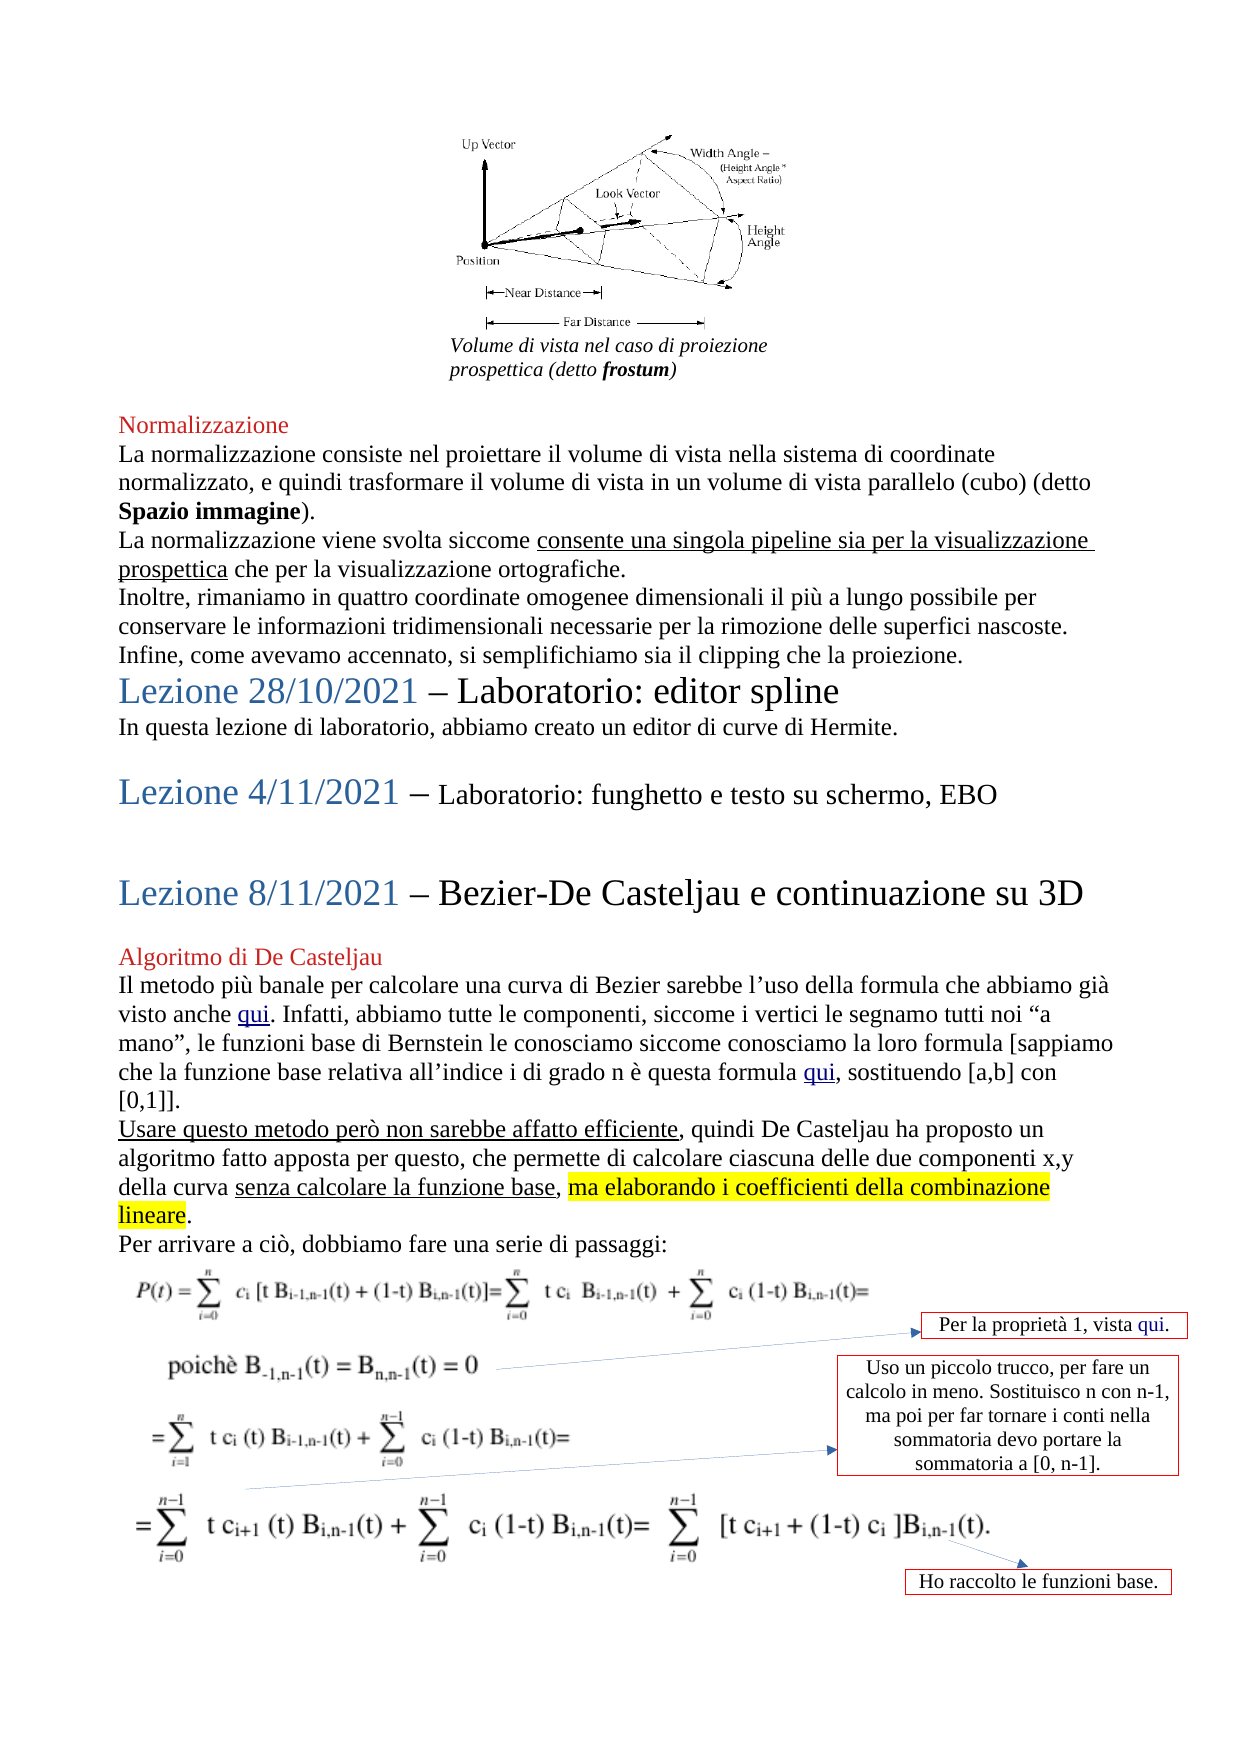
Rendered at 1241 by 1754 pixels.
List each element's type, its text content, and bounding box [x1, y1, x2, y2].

picture [131, 1268, 880, 1476]
text La normalizzazione consiste nel proiettare il volume di vista nella sistema di coordinate normalizzato, e quindi trasformare il volume di vista in un volume di vista parallelo (cubo) (detto Spazio immagine). [118, 439, 1122, 525]
text Lezione 28/10/2021 – Laboratorio: editor spline [118, 669, 1122, 712]
text Algoritmo di De Casteljau [118, 942, 1122, 971]
picture [449, 130, 791, 334]
text Inoltre, rimaniamo in quattro coordinate omogenee dimensionali il più a lungo possibile per conservare le informazioni tridimensionali necessarie per la rimozione delle superfici nascoste. [118, 582, 1122, 640]
text Volume di vista nel caso di proiezione prospettica (detto frostum) [449, 334, 791, 381]
text Usare questo metodo però non sarebbe affatto efficiente, quindi De Casteljau ha proposto un algoritmo fatto apposta per questo, che permette di calcolare ciascuna delle due componenti x,y della curva senza calcolare la funzione base, ma elaborando i coefficienti della combinazione lineare. [118, 1114, 1122, 1229]
picture [838, 1356, 880, 1475]
text Per arrivare a ciò, dobbiamo fare una serie di passaggi: [118, 1229, 1122, 1258]
text In questa lezione di laboratorio, abbiamo creato un editor di curve di Hermite. [118, 712, 1122, 741]
picture [459, 1451, 837, 1476]
text Lezione 4/11/2021 – Laboratorio: funghetto e testo su schermo, EBO [118, 769, 1122, 812]
picture [131, 1489, 994, 1570]
text Infine, come avevamo accennato, si semplifichiamo sia il clipping che la proiezione. [118, 640, 1122, 669]
text Il metodo più banale per calcolare una curva di Bezier sarebbe l’uso della formula che abbiamo già visto anche qui. Infatti, abbiamo tutte le componenti, siccome i vertici le segnamo tutti noi “a mano”, le funzioni base di Bernstein le conosciamo siccome conosciamo la loro formula [sappiamo che la funzione base relativa all’indice i di grado n è questa formula qui, sostituendo [a,b] con [0,1]]. [118, 971, 1122, 1114]
text Lezione 8/11/2021 – Bezier-De Casteljau e continuazione su 3D [118, 870, 1122, 913]
text La normalizzazione viene svolta siccome consente una singola pipeline sia per la visualizzazione prospettica che per la visualizzazione ortografiche. [118, 525, 1122, 582]
text Normalizzazione [118, 410, 1122, 439]
